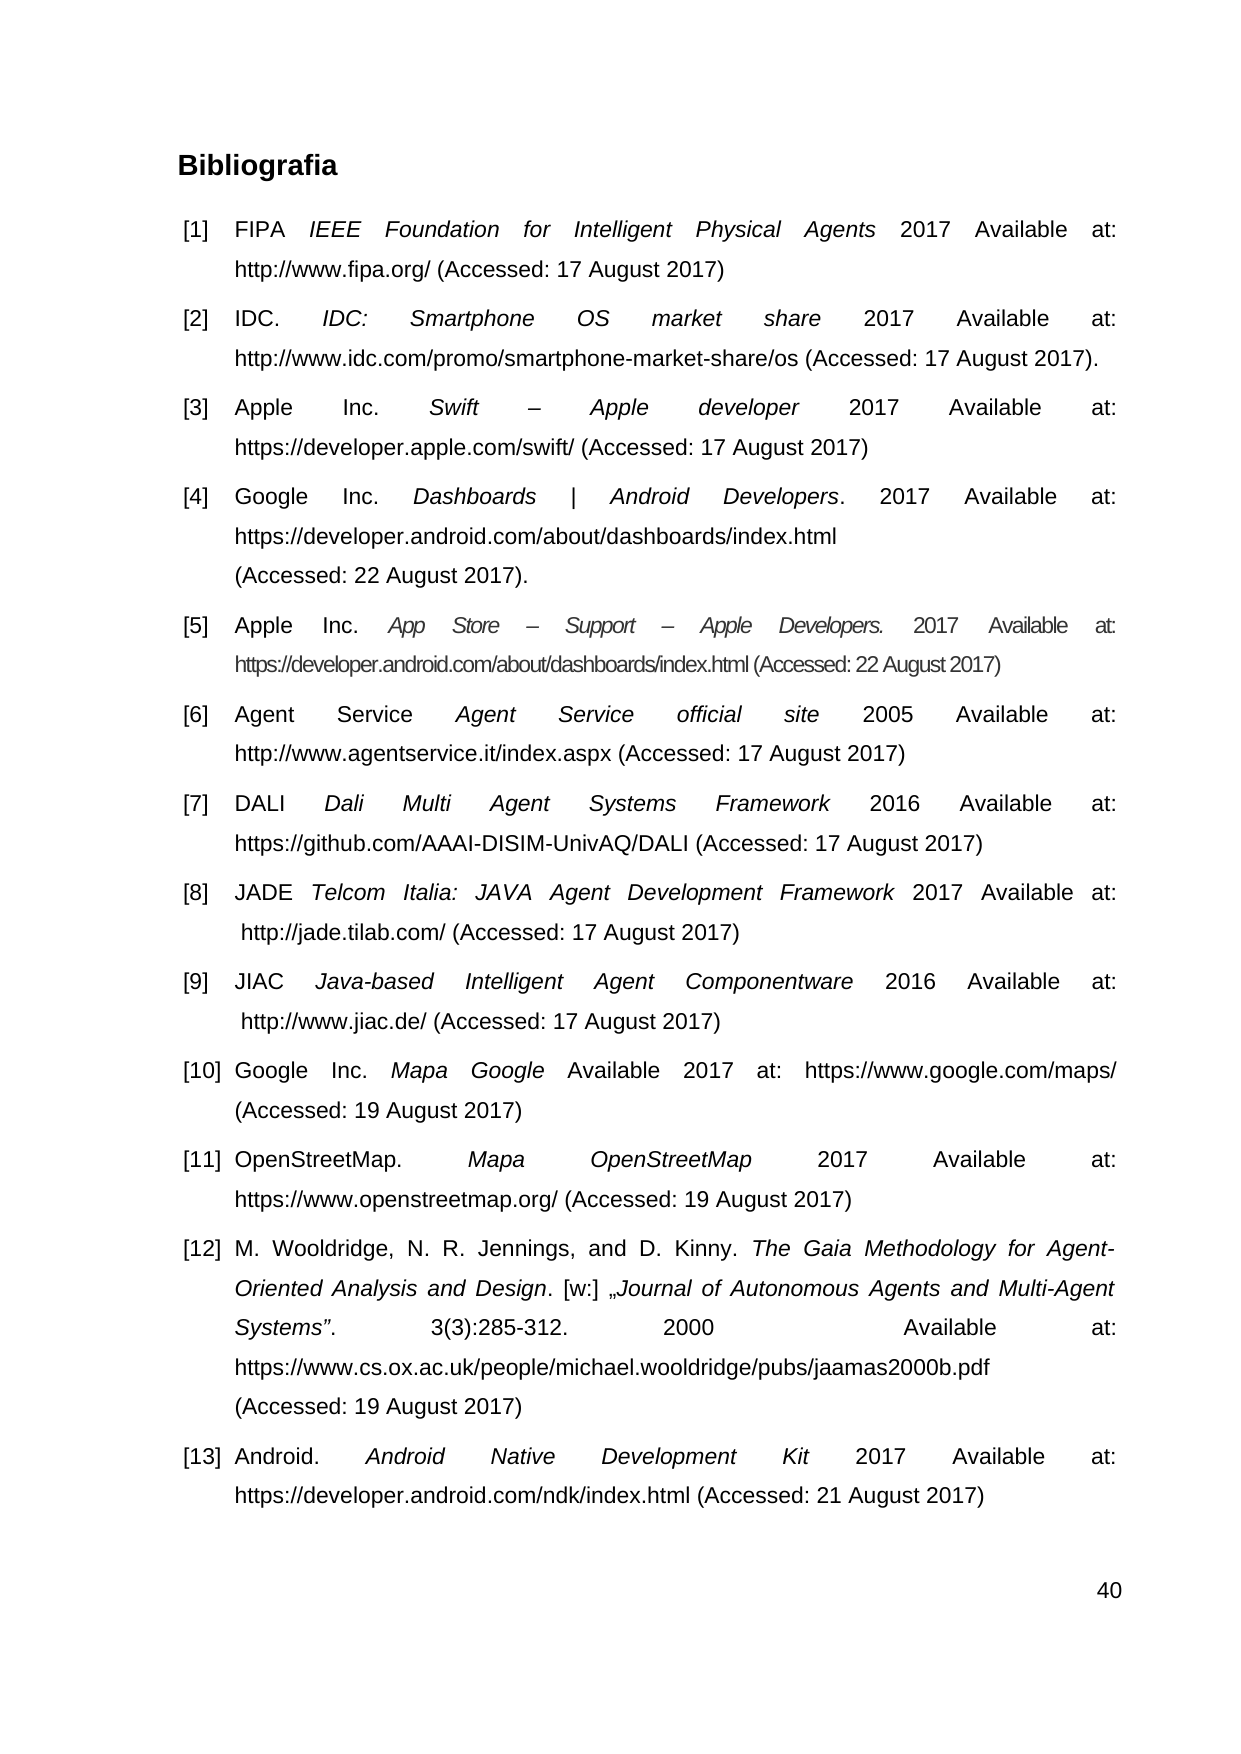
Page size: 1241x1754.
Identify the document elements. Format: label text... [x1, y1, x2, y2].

table_cell Google Inc. Mapa Google Available 2017 at: https://www.google.com/maps/ (Accessed: 19 August 2017) [229, 1040, 1122, 1129]
table_cell [12] [177, 1218, 228, 1425]
table_cell [9] [177, 951, 228, 1040]
table_cell [5] [177, 594, 228, 683]
table_cell Google Inc. Dashboards | Android Developers. 2017 Available at: https://developer.android.com/about/dashboards/index.html (Accessed: 22 August 2017). [229, 466, 1122, 594]
table_cell Apple Inc. App Store – Support – Apple Developers. 2017 Available at: https://developer.android.com/about/dashboards/index.html (Accessed: 22 August 2017) [229, 594, 1122, 683]
table_cell [11] [177, 1129, 228, 1218]
subtitle Bibliografia [177, 148, 1122, 181]
table_cell [4] [177, 466, 228, 594]
table_header [1] [177, 199, 228, 288]
table_cell Android. Android Native Development Kit 2017 Available at: https://developer.android.com/ndk/index.html (Accessed: 21 August 2017) [229, 1425, 1122, 1514]
table_header FIPA IEEE Foundation for Intelligent Physical Agents 2017 Available at: http://www.fipa.org/ (Accessed: 17 August 2017) [229, 199, 1122, 288]
table_cell Apple Inc. Swift – Apple developer 2017 Available at: https://developer.apple.com/swift/ (Accessed: 17 August 2017) [229, 377, 1122, 466]
table_cell DALI Dali Multi Agent Systems Framework 2016 Available at: https://github.com/AAAI-DISIM-UnivAQ/DALI (Accessed: 17 August 2017) [229, 773, 1122, 862]
table_cell JIAC Java-based Intelligent Agent Componentware 2016 Available at: http://www.jiac.de/ (Accessed: 17 August 2017) [229, 951, 1122, 1040]
table_cell JADE Telcom Italia: JAVA Agent Development Framework 2017 Available at: http://jade.tilab.com/ (Accessed: 17 August 2017) [229, 862, 1122, 951]
table_cell Agent Service Agent Service official site 2005 Available at: http://www.agentservice.it/index.aspx (Accessed: 17 August 2017) [229, 684, 1122, 772]
table_cell M. Wooldridge, N. R. Jennings, and D. Kinny. The Gaia Methodology for Agent-Oriented Analysis and Design. [w:] „Journal of Autonomous Agents and Multi-Agent Systems”. 3(3):285-312. 2000 Available at: https://www.cs.ox.ac.uk/people/michael.wooldridge/pubs/jaamas2000b.pdf (Accessed: 19 August 2017) [229, 1218, 1122, 1425]
table_cell [10] [177, 1040, 228, 1129]
table_cell [6] [177, 684, 228, 772]
table_cell [13] [177, 1425, 228, 1514]
table_cell [2] [177, 288, 228, 377]
table_cell [7] [177, 773, 228, 862]
table_cell IDC. IDC: Smartphone OS market share 2017 Available at: http://www.idc.com/promo/smartphone-market-share/os (Accessed: 17 August 2017). [229, 288, 1122, 377]
table_cell OpenStreetMap. Mapa OpenStreetMap 2017 Available at: https://www.openstreetmap.org/ (Accessed: 19 August 2017) [229, 1129, 1122, 1218]
table_cell [3] [177, 377, 228, 466]
table_cell [8] [177, 862, 228, 951]
